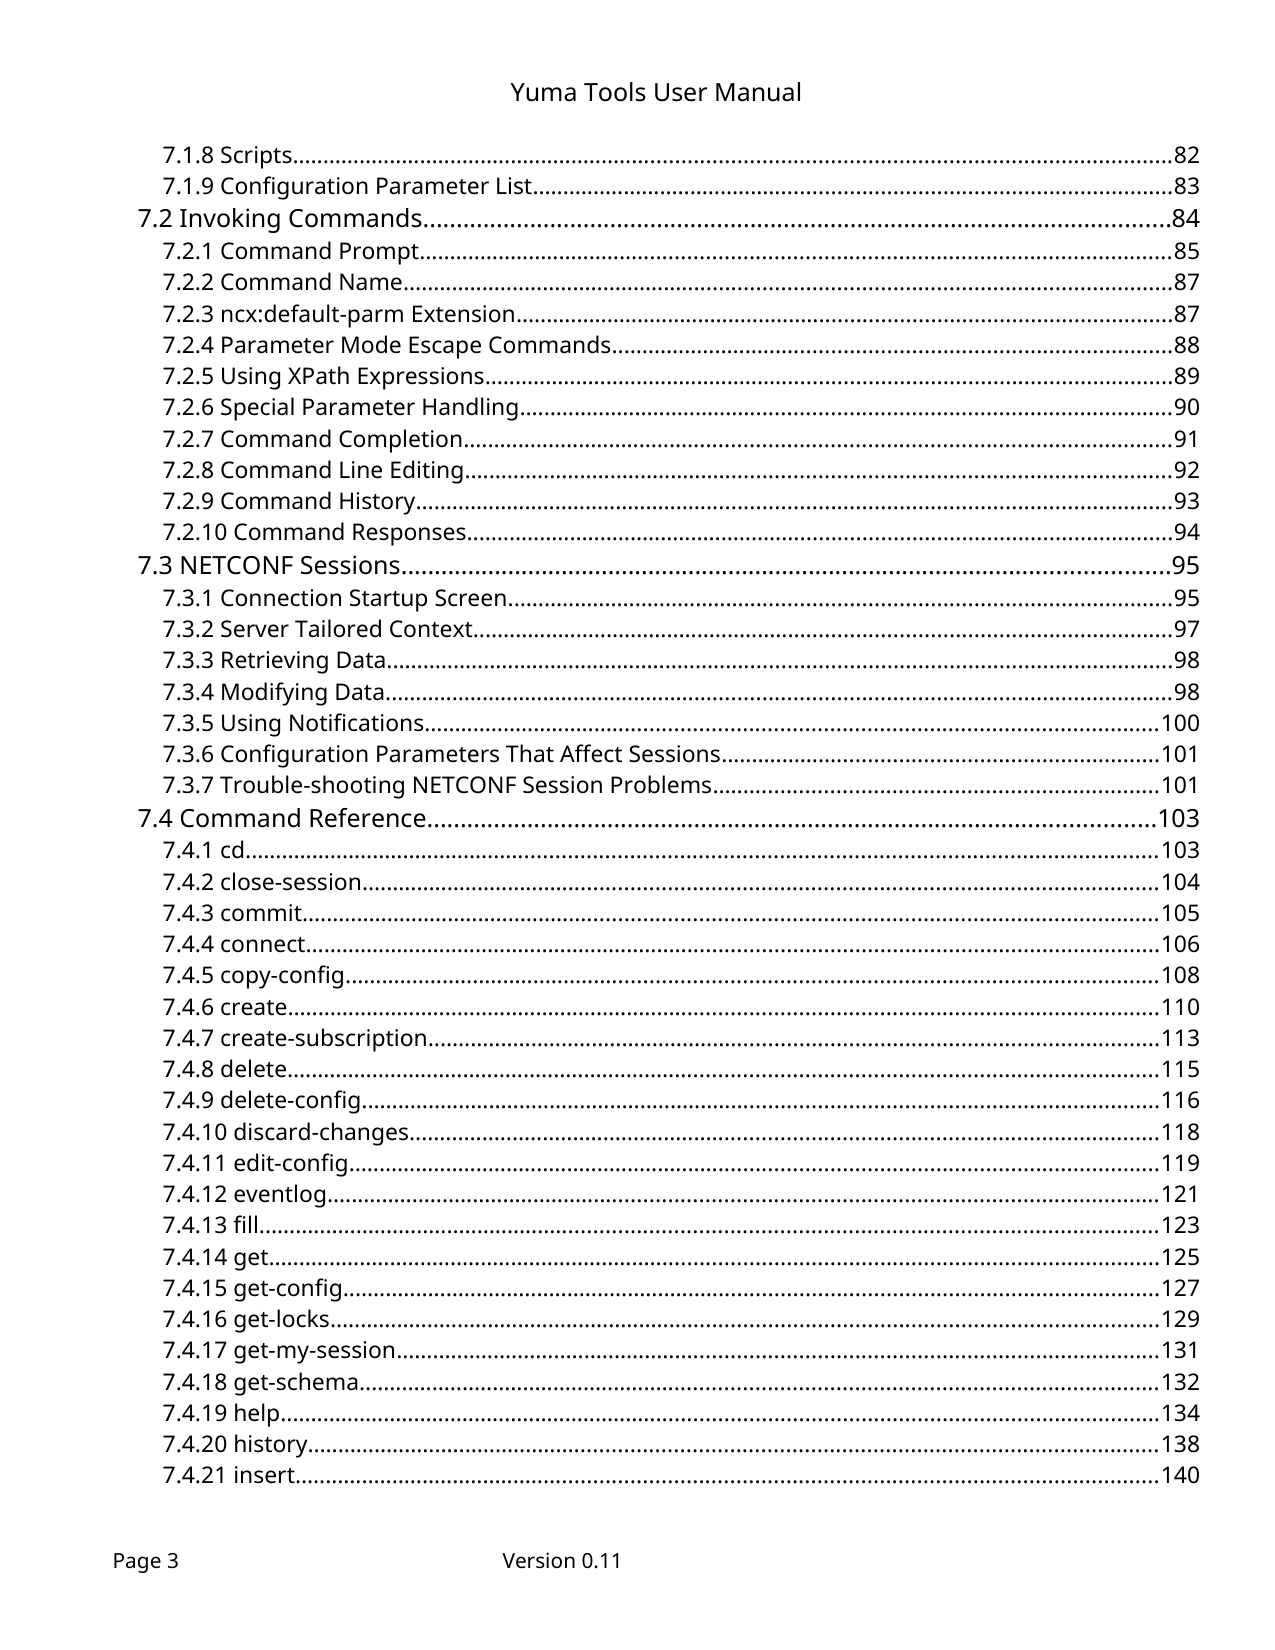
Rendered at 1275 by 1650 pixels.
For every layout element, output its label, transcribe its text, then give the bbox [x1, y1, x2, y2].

text 7.3.1 Connection Startup Screen 95 [162, 582, 1200, 613]
text 7.2.1 Command Prompt 85 [162, 235, 1200, 266]
text 7.2.5 Using XPath Expressions 89 [162, 360, 1200, 391]
text 7.4 Command Reference 103 [137, 800, 1200, 834]
text 7.1.8 Scripts 82 [162, 138, 1200, 170]
text 7.4.16 get-locks 129 [162, 1303, 1200, 1334]
text 7.3.6 Configuration Parameters That Affect Sessions 101 [162, 738, 1200, 769]
text 7.4.11 edit-config 119 [162, 1147, 1200, 1178]
text 7.2.2 Command Name 87 [162, 266, 1200, 298]
text 7.4.6 create 110 [162, 991, 1200, 1022]
text 7.4.13 fill 123 [162, 1209, 1200, 1241]
text 7.3.3 Retrieving Data 98 [162, 644, 1200, 675]
text 7.2.3 ncx:default-parm Extension 87 [162, 298, 1200, 329]
text 7.4.7 create-subscription 113 [162, 1022, 1200, 1053]
text 7.3.7 Trouble-shooting NETCONF Session Problems 101 [162, 769, 1200, 800]
text 7.4.8 delete 115 [162, 1053, 1200, 1084]
text 7.3.4 Modifying Data 98 [162, 675, 1200, 707]
text 7.4.1 cd 103 [162, 834, 1200, 866]
text 7.2.4 Parameter Mode Escape Commands 88 [162, 329, 1200, 360]
text 7.2.9 Command History 93 [162, 485, 1200, 516]
text 7.3.2 Server Tailored Context 97 [162, 613, 1200, 644]
text 7.4.10 discard-changes 118 [162, 1116, 1200, 1147]
text 7.2.10 Command Responses 94 [162, 516, 1200, 548]
text 7.4.21 insert 140 [162, 1459, 1200, 1491]
text 7.2 Invoking Commands 84 [137, 201, 1200, 235]
text 7.3 NETCONF Sessions 95 [137, 548, 1200, 582]
text 7.4.4 connect 106 [162, 928, 1200, 959]
text 7.4.20 history 138 [162, 1428, 1200, 1459]
text 7.4.17 get-my-session 131 [162, 1334, 1200, 1366]
text 7.4.19 help 134 [162, 1397, 1200, 1428]
text 7.2.6 Special Parameter Handling 90 [162, 391, 1200, 423]
text 7.2.7 Command Completion 91 [162, 423, 1200, 454]
text 7.4.12 eventlog 121 [162, 1178, 1200, 1209]
text 7.4.2 close-session 104 [162, 866, 1200, 897]
text 7.3.5 Using Notifications 100 [162, 707, 1200, 738]
text 7.1.9 Configuration Parameter List 83 [162, 170, 1200, 201]
text 7.4.18 get-schema 132 [162, 1366, 1200, 1397]
text 7.4.14 get 125 [162, 1241, 1200, 1272]
text 7.4.5 copy-config 108 [162, 959, 1200, 991]
text 7.4.15 get-config 127 [162, 1272, 1200, 1303]
text 7.2.8 Command Line Editing 92 [162, 454, 1200, 485]
text 7.4.3 commit 105 [162, 897, 1200, 928]
text 7.4.9 delete-config 116 [162, 1084, 1200, 1116]
